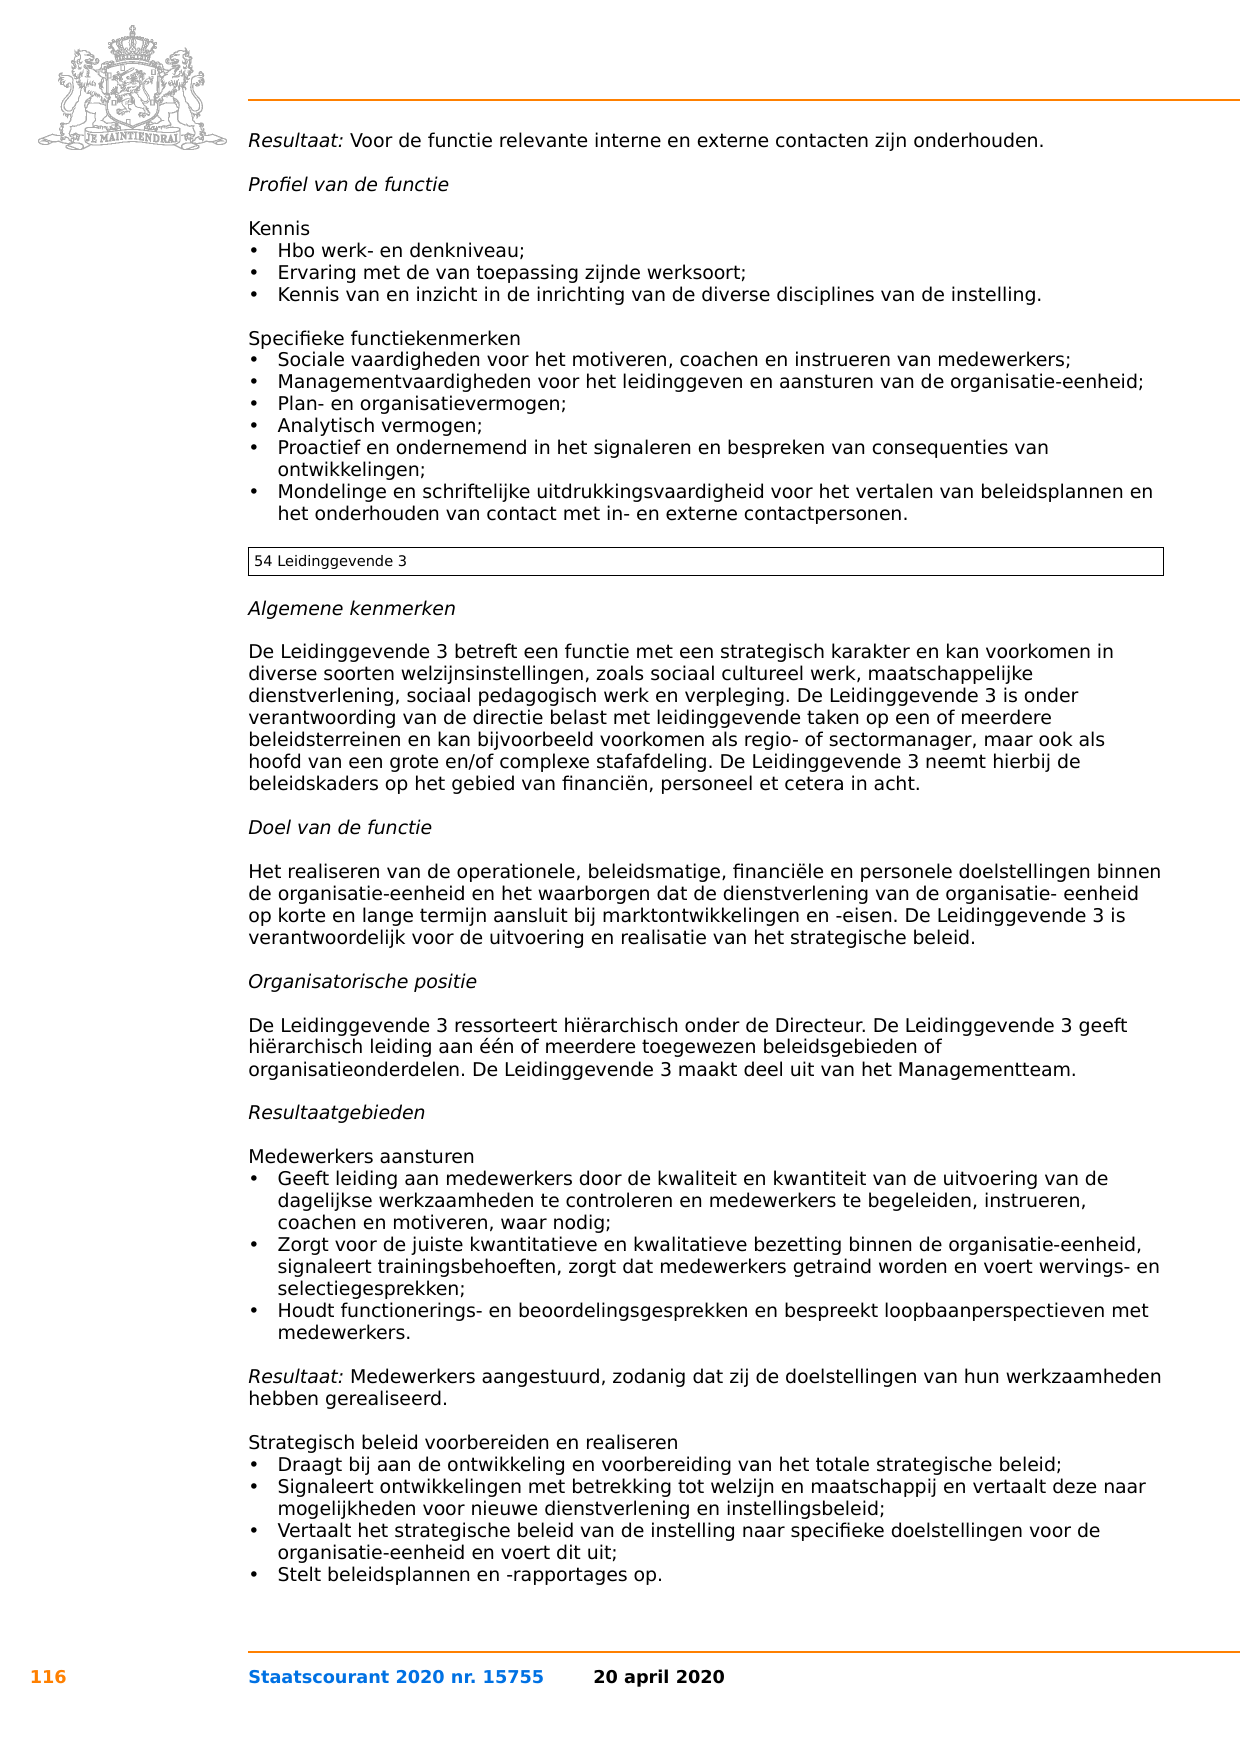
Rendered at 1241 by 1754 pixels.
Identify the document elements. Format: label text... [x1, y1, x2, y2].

text • Managementvaardigheden voor het leidinggeven en aansturen van de organisatie-eenheid; [248, 371, 1163, 393]
subtitle Profiel van de functie [248, 174, 1163, 196]
subtitle Kennis [248, 218, 1163, 239]
text Het realiseren van de operationele, beleidsmatige, financiële en personele doelstellingen binnen de organisatie-eenheid en het waarborgen dat de dienstverlening van de organisatie- eenheid op korte en lange termijn aansluit bij marktontwikkelingen en -eisen. De Leidinggevende 3 is verantwoordelijk voor de uitvoering en realisatie van het strategische beleid. [248, 861, 1163, 949]
text • Analytisch vermogen; [248, 415, 1163, 437]
text • Houdt functionerings- en beoordelingsgesprekken en bespreekt loopbaanperspectieven met medewerkers. [248, 1300, 1163, 1344]
text • Kennis van en inzicht in de inrichting van de diverse disciplines van de instelling. [248, 283, 1163, 306]
subtitle Specifieke functiekenmerken [248, 327, 1163, 349]
text • Hbo werk- en denkniveau; [248, 239, 1163, 262]
text De Leidinggevende 3 betreft een functie met een strategisch karakter en kan voorkomen in diverse soorten welzijnsinstellingen, zoals sociaal cultureel werk, maatschappelijke dienstverlening, sociaal pedagogisch werk en verpleging. De Leidinggevende 3 is onder verantwoording van de directie belast met leidinggevende taken op een of meerdere beleidsterreinen en kan bijvoorbeeld voorkomen als regio- of sectormanager, maar ook als hoofd van een grote en/of complexe stafafdeling. De Leidinggevende 3 neemt hierbij de beleidskaders op het gebied van financiën, personeel et cetera in acht. [248, 641, 1163, 795]
subtitle Medewerkers aansturen [248, 1146, 1163, 1168]
picture [38, 25, 227, 150]
text • Plan- en organisatievermogen; [248, 393, 1163, 415]
subtitle Doel van de functie [248, 817, 1163, 839]
subtitle Algemene kenmerken [248, 597, 1163, 619]
subtitle Organisatorische positie [248, 971, 1163, 993]
text • Proactief en ondernemend in het signaleren en bespreken van consequenties van ontwikkelingen; [248, 437, 1163, 481]
text • Signaleert ontwikkelingen met betrekking tot welzijn en maatschappij en vertaalt deze naar mogelijkheden voor nieuwe dienstverlening en instellingsbeleid; [248, 1476, 1163, 1519]
text • Geeft leiding aan medewerkers door de kwaliteit en kwantiteit van de uitvoering van de dagelijkse werkzaamheden te controleren en medewerkers te begeleiden, instrueren, coachen en motiveren, waar nodig; [248, 1168, 1163, 1234]
table_header 54 Leidinggevende 3 [249, 548, 1163, 574]
text • Draagt bij aan de ontwikkeling en voorbereiding van het totale strategische beleid; [248, 1454, 1163, 1476]
text • Zorgt voor de juiste kwantitatieve en kwalitatieve bezetting binnen de organisatie-eenheid, signaleert trainingsbehoeften, zorgt dat medewerkers getraind worden en voert wervings- en selectiegesprekken; [248, 1234, 1163, 1300]
text Resultaat: Voor de functie relevante interne en externe contacten zijn onderhouden. [248, 130, 1163, 152]
text • Ervaring met de van toepassing zijnde werksoort; [248, 262, 1163, 283]
subtitle Strategisch beleid voorbereiden en realiseren [248, 1432, 1163, 1454]
text De Leidinggevende 3 ressorteert hiërarchisch onder de Directeur. De Leidinggevende 3 geeft hiërarchisch leiding aan één of meerdere toegewezen beleidsgebieden of organisatieonderdelen. De Leidinggevende 3 maakt deel uit van het Managementteam. [248, 1014, 1163, 1080]
text • Mondelinge en schriftelijke uitdrukkingsvaardigheid voor het vertalen van beleidsplannen en het onderhouden van contact met in- en externe contactpersonen. [248, 481, 1163, 525]
text Resultaat: Medewerkers aangestuurd, zodanig dat zij de doelstellingen van hun werkzaamheden hebben gerealiseerd. [248, 1366, 1163, 1410]
text • Stelt beleidsplannen en -rapportages op. [248, 1563, 1163, 1586]
text • Sociale vaardigheden voor het motiveren, coachen en instrueren van medewerkers; [248, 349, 1163, 371]
text • Vertaalt het strategische beleid van de instelling naar specifieke doelstellingen voor de organisatie-eenheid en voert dit uit; [248, 1519, 1163, 1563]
subtitle Resultaatgebieden [248, 1102, 1163, 1124]
